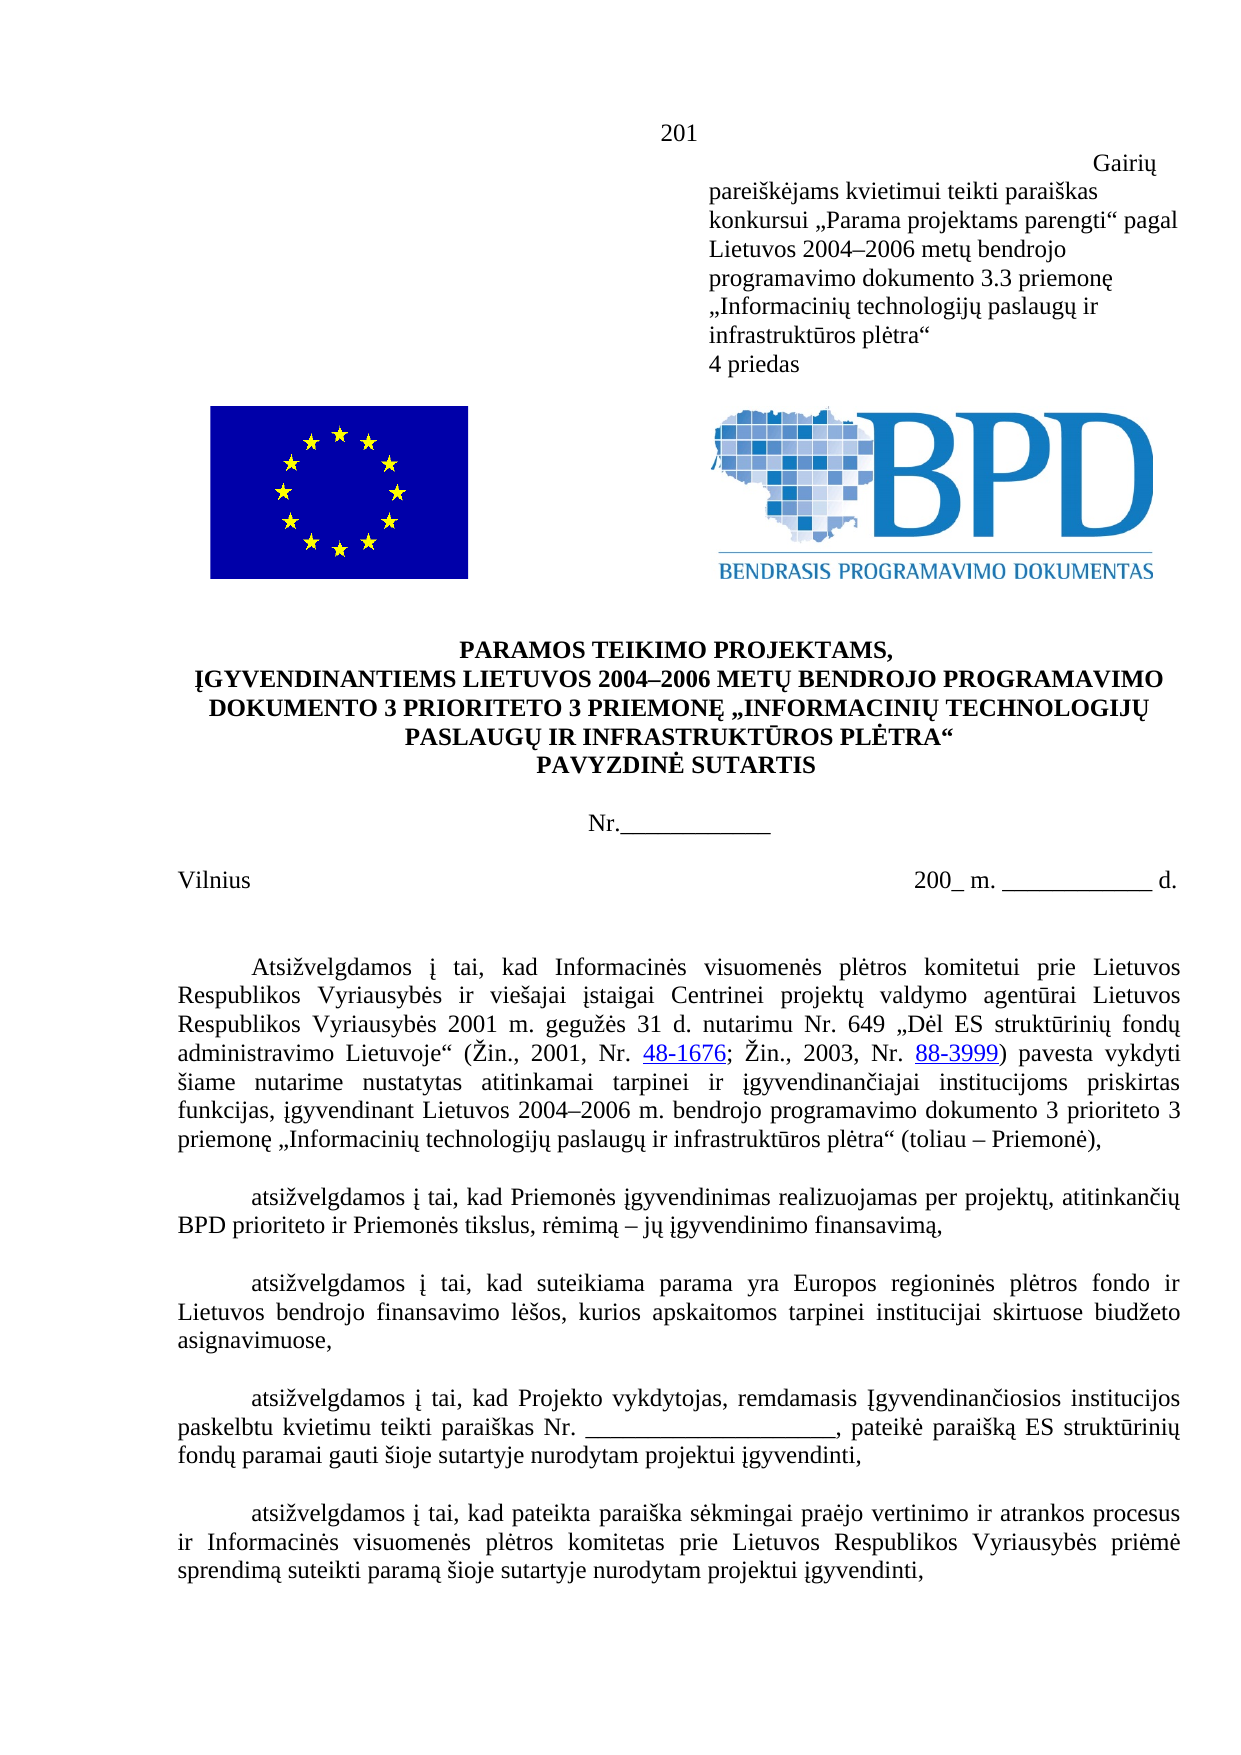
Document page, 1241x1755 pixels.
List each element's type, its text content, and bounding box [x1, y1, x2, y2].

table_header [177, 406, 501, 607]
table_header [700, 406, 1181, 607]
text konkursui „Parama projektams parengti“ pagal [177, 205, 1181, 234]
text atsižvelgdamos į tai, kad Projekto vykdytojas, remdamasis Įgyvendinančiosios institucijos paskelbtu kvietimu teikti paraiškas Nr. ____________________, pateikė paraišką ES struktūrinių fondų paramai gauti šioje sutartyje nurodytam projektui įgyvendinti, [177, 1383, 1181, 1469]
text Nr.____________ [177, 808, 1181, 837]
text atsižvelgdamos į tai, kad Priemonės įgyvendinimas realizuojamas per projektų, atitinkančių BPD prioriteto ir Priemonės tikslus, rėmimą – jų įgyvendinimo finansavimą, [177, 1182, 1181, 1239]
table_header [501, 406, 699, 607]
text infrastruktūros plėtra“ [177, 320, 1181, 349]
text 4 priedas [177, 349, 1181, 378]
text Lietuvos 2004–2006 metų bendrojo [177, 234, 1181, 263]
text Atsižvelgdamos į tai, kad Informacinės visuomenės plėtros komitetui prie Lietuvos Respublikos Vyriausybės ir viešajai įstaigai Centrinei projektų valdymo agentūrai Lietuvos Respublikos Vyriausybės 2001 m. gegužės 31 d. nutarimu Nr. 649 „Dėl ES struktūrinių fondų administravimo Lietuvoje“ (Žin., 2001, Nr. 48-1676; Žin., 2003, Nr. 88-3999) pavesta vykdyti šiame nutarime nustatytas atitinkamai tarpinei ir įgyvendinančiajai institucijoms priskirtas funkcijas, įgyvendinant Lietuvos 2004–2006 m. bendrojo programavimo dokumento 3 prioriteto 3 priemonę „Informacinių technologijų paslaugų ir infrastruktūros plėtra“ (toliau – Priemonė), [177, 952, 1181, 1153]
text programavimo dokumento 3.3 priemonę [177, 263, 1181, 291]
text Gairių pareiškėjams kvietimui teikti paraiškas [709, 148, 1181, 205]
text Vilnius 200_ m. ____________ d. [177, 865, 1181, 894]
text „Informacinių technologijų paslaugų ir [177, 291, 1181, 320]
text PAVYZDINĖ SUTARTIS [177, 750, 1181, 779]
text atsižvelgdamos į tai, kad pateikta paraiška sėkmingai praėjo vertinimo ir atrankos procesus ir Informacinės visuomenės plėtros komitetas prie Lietuvos Respublikos Vyriausybės priėmė sprendimą suteikti paramą šioje sutartyje nurodytam projektui įgyvendinti, [177, 1498, 1181, 1584]
text PARAMOS TEIKIMO PROJEKTAMS, [177, 635, 1181, 664]
text atsižvelgdamos į tai, kad suteikiama parama yra Europos regioninės plėtros fondo ir Lietuvos bendrojo finansavimo lėšos, kurios apskaitomos tarpinei institucijai skirtuose biudžeto asignavimuose, [177, 1268, 1181, 1354]
text ĮGYVENDINANTIEMS LIETUVOS 2004–2006 METŲ BENDROJO PROGRAMAVIMO DOKUMENTO 3 PRIORITETO 3 PRIEMONĘ „INFORMACINIŲ TECHNOLOGIJŲ PASLAUGŲ IR INFRASTRUKTŪROS PLĖTRA“ [177, 664, 1181, 750]
